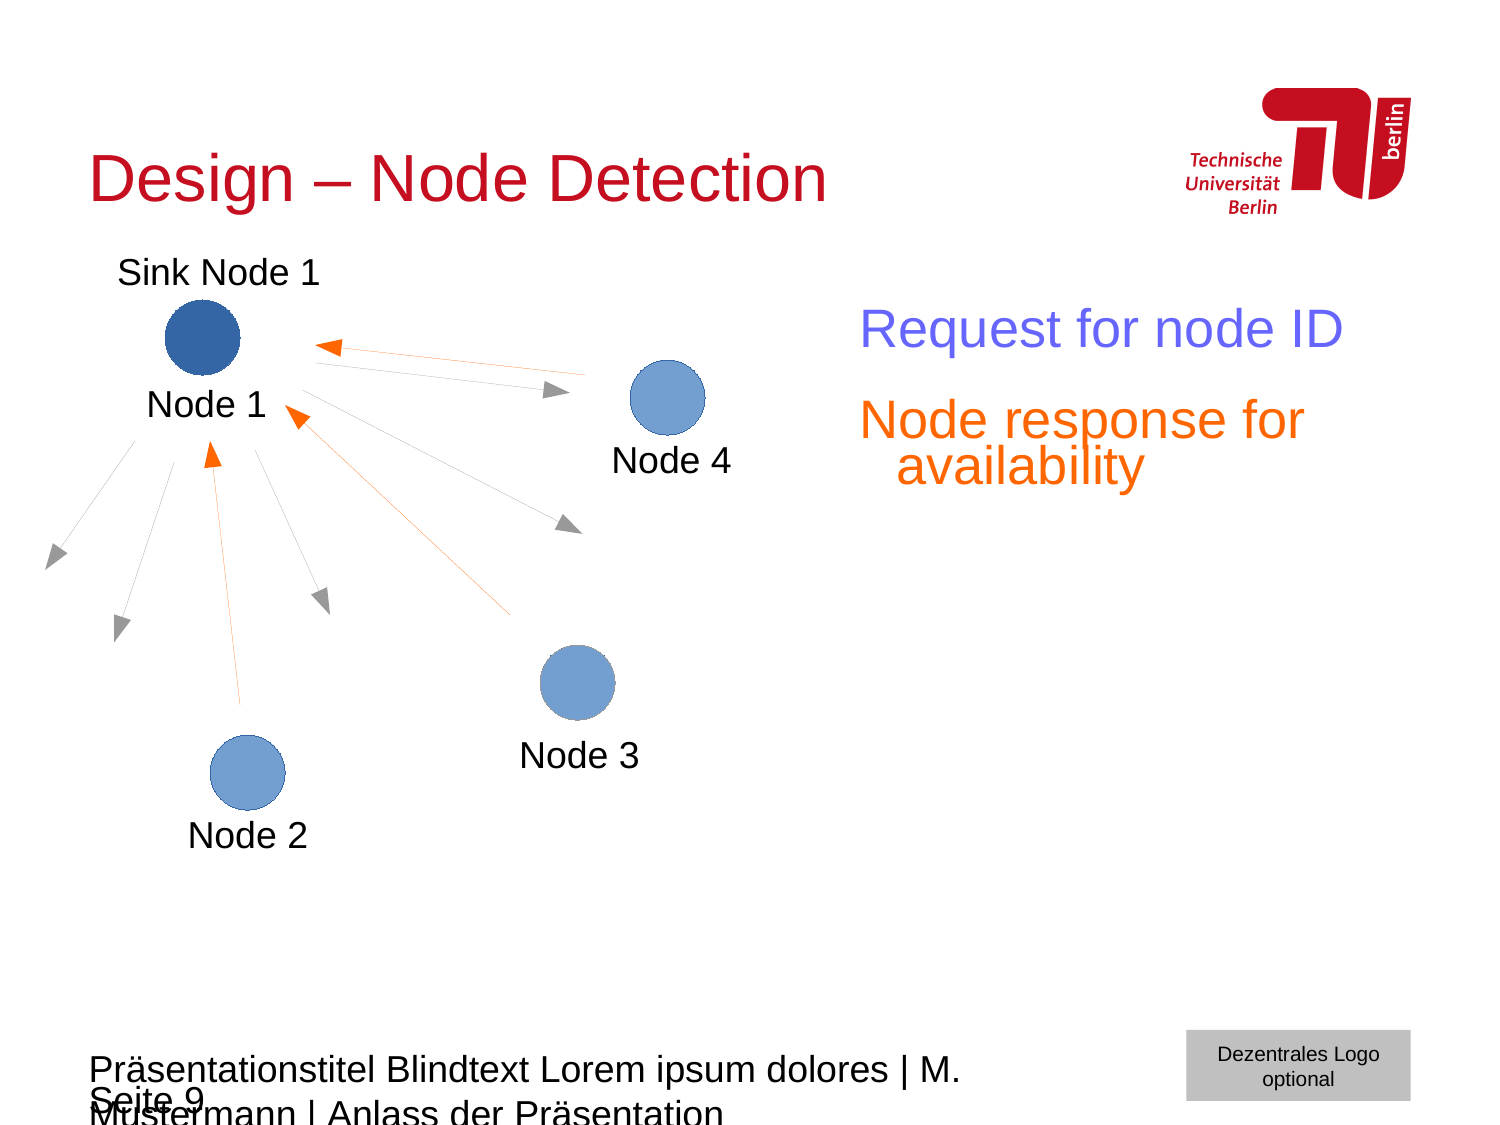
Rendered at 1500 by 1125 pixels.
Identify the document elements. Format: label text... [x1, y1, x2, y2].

text_box Node 2 [172, 803, 398, 864]
list Request for node ID Node response for availability [840, 312, 1411, 980]
text_box Sink Node 1 [102, 240, 336, 300]
text_box [630, 360, 706, 428]
text_box Node 1 [131, 373, 282, 433]
text_box Node 4 [596, 428, 822, 489]
text_box [540, 645, 616, 721]
text_box Node 3 [504, 723, 730, 784]
text_box [210, 735, 286, 811]
title Design – Node Detection [88, 120, 1411, 215]
picture [1186, 88, 1411, 120]
text_box [165, 300, 241, 373]
